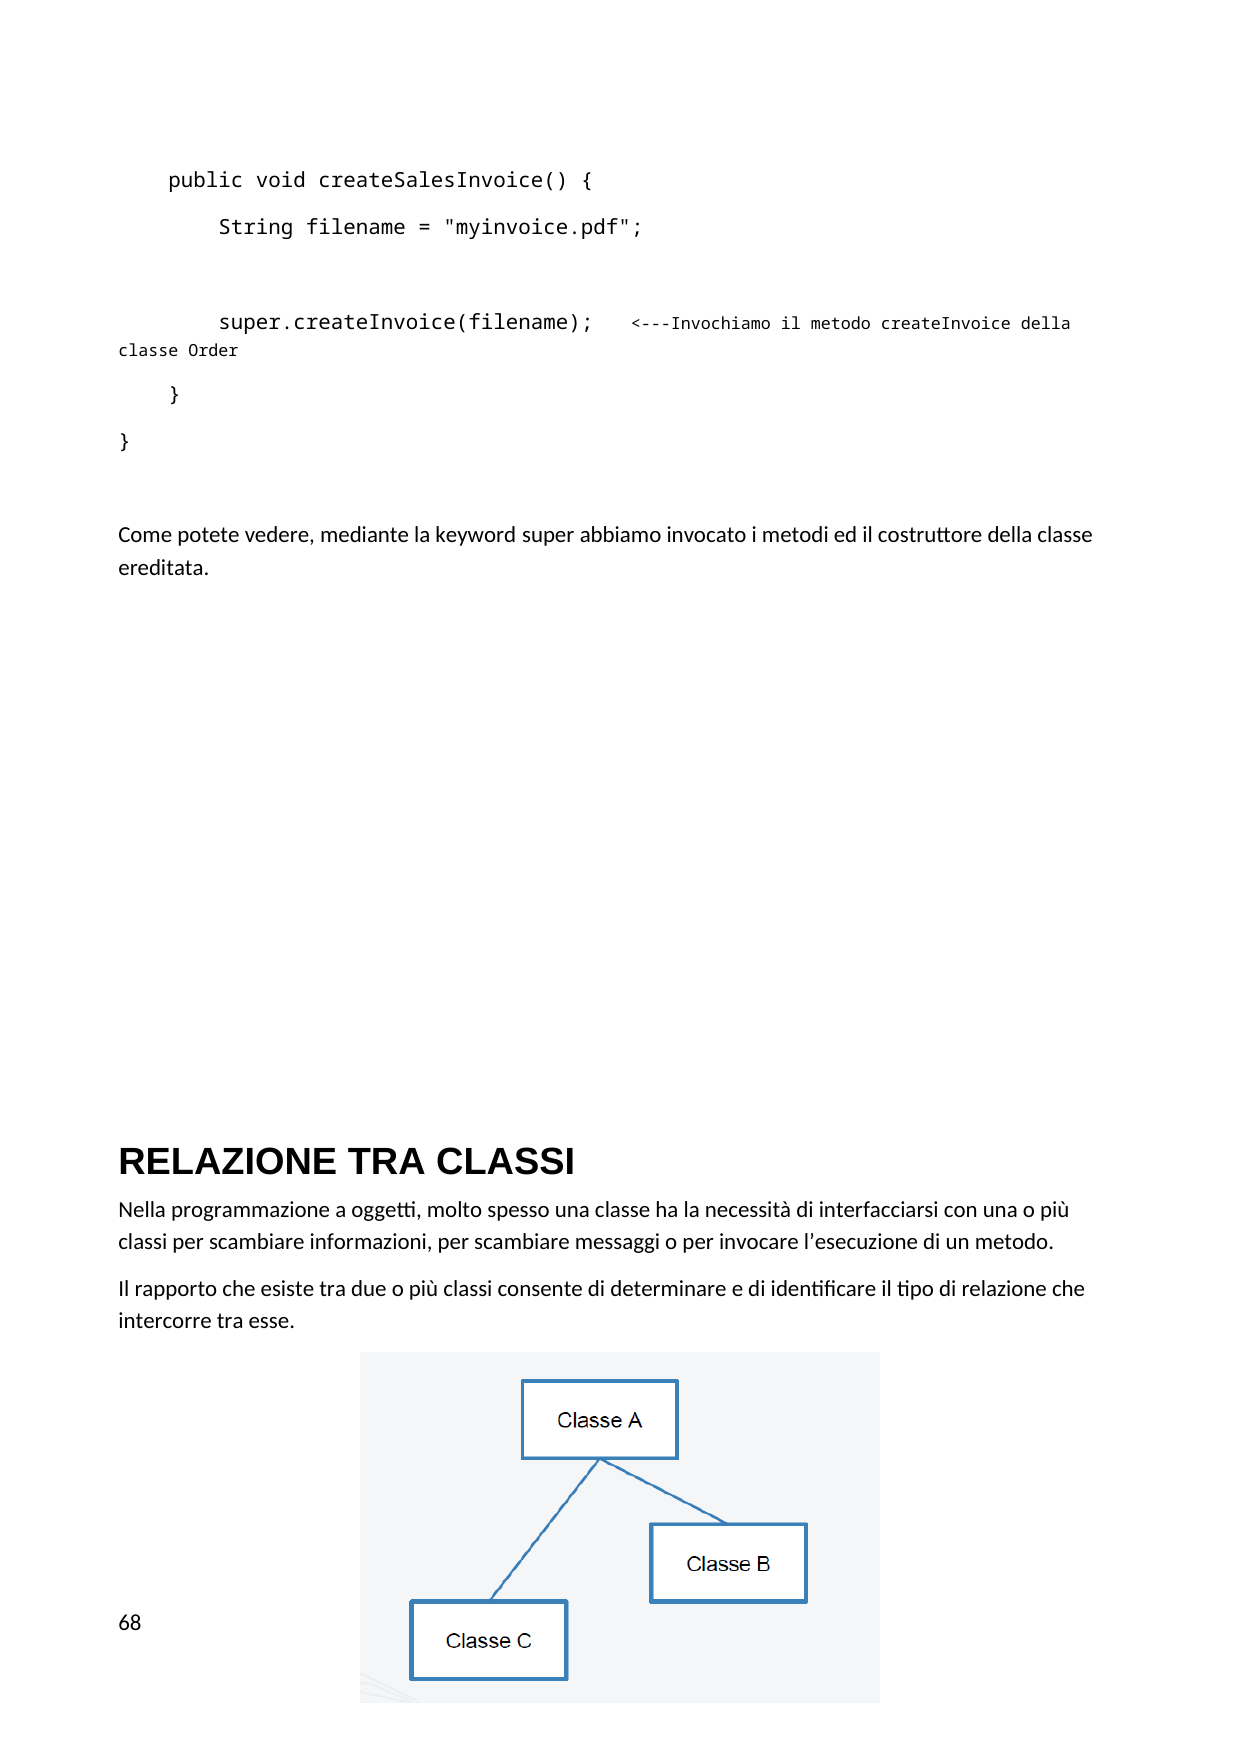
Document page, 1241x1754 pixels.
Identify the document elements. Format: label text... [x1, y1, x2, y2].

text } [118, 379, 1122, 408]
text Come potete vedere, mediante la keyword super abbiamo invocato i metodi ed il costruttore della classe ereditata. [118, 520, 1122, 581]
text Il rapporto che esiste tra due o più classi consente di determinare e di identificare il tipo di relazione che intercorre tra esse. [118, 1274, 1122, 1334]
text Nella programmazione a oggetti, molto spesso una classe ha la necessità di interfacciarsi con una o più classi per scambiare informazioni, per scambiare messaggi o per invocare l’esecuzione di un metodo. [118, 1195, 1122, 1255]
subtitle RELAZIONE TRA CLASSI [118, 1139, 1122, 1182]
text } [118, 426, 1122, 455]
text String filename = "myinvoice.pdf"; [118, 212, 1122, 241]
text super.createInvoice(filename); <---Invochiamo il metodo createInvoice della classe Order [118, 307, 1122, 361]
picture [360, 1352, 880, 1703]
text public void createSalesInvoice() { [118, 165, 1122, 194]
